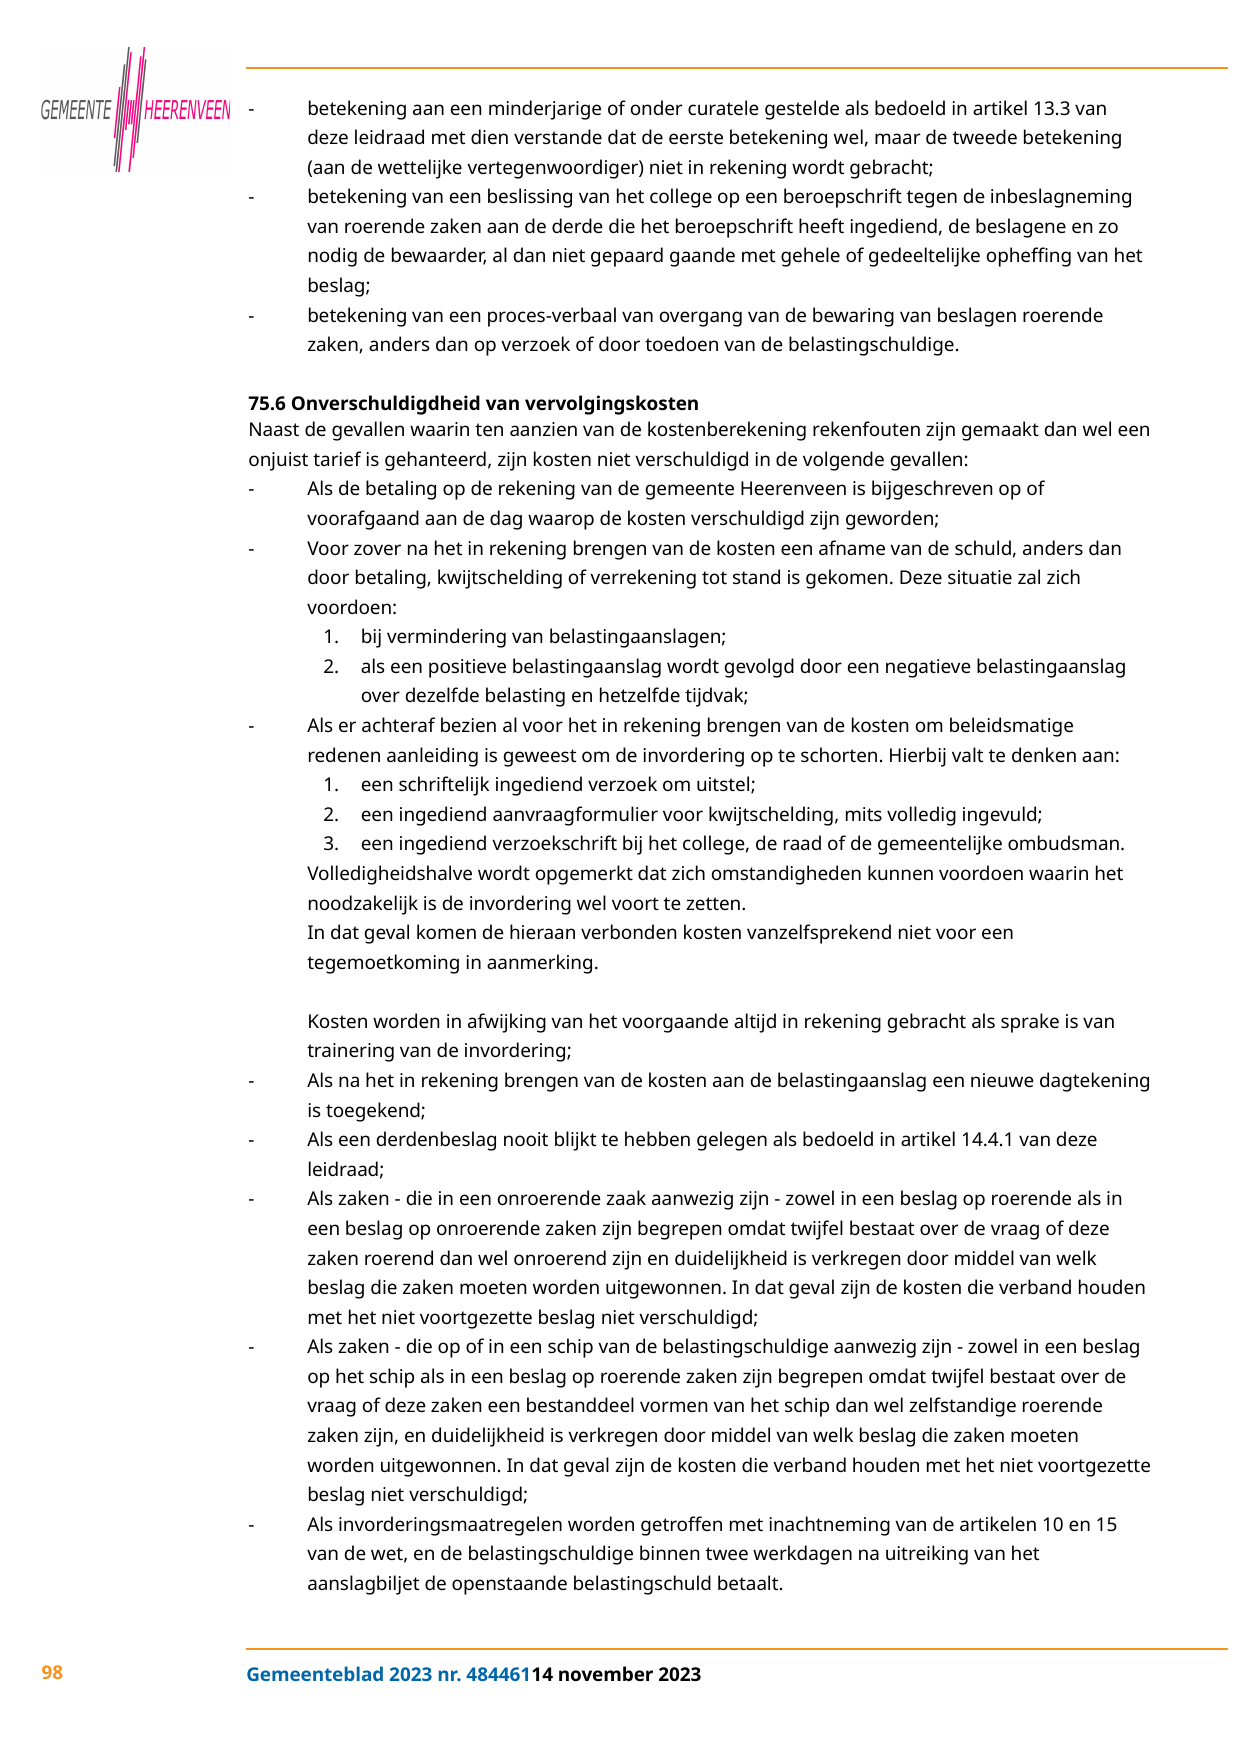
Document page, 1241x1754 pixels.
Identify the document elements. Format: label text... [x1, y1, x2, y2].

list een ingediend aanvraagformulier voor kwijtschelding, mits volledig ingevuld; [323, 801, 1152, 827]
list Als na het in rekening brengen van de kosten aan de belastingaanslag een nieuwe dagtekening is toegekend; [248, 1067, 1152, 1122]
list Als de betaling op de rekening van de gemeente Heerenveen is bijgeschreven op of voorafgaand aan de dag waarop de kosten verschuldigd zijn geworden; [248, 476, 1152, 531]
list Als zaken - die op of in een schip van de belastingschuldige aanwezig zijn - zowel in een beslag op het schip als in een beslag op roerende zaken zijn begrepen omdat twijfel bestaat over de vraag of deze zaken een bestanddeel vormen van het schip dan wel zelfstandige roerende zaken zijn, en duidelijkheid is verkregen door middel van welk beslag die zaken moeten worden uitgewonnen. In dat geval zijn de kosten die verband houden met het niet voortgezette beslag niet verschuldigd; [248, 1333, 1152, 1507]
text Naast de gevallen waarin ten aanzien van de kostenberekening rekenfouten zijn gemaakt dan wel een onjuist tarief is gehanteerd, zijn kosten niet verschuldigd in de volgende gevallen: [248, 416, 1152, 472]
list Kosten worden in afwijking van het voorgaande altijd in rekening gebracht als sprake is van trainering van de invordering; [248, 1008, 1152, 1063]
list Voor zover na het in rekening brengen van de kosten een afname van de schuld, anders dan door betaling, kwijtschelding of verrekening tot stand is gekomen. Deze situatie zal zich voordoen: [248, 535, 1152, 619]
list betekening van een proces-verbaal van overgang van de bewaring van beslagen roerende zaken, anders dan op verzoek of door toedoen van de belastingschuldige. [248, 302, 1152, 357]
list Volledigheidshalve wordt opgemerkt dat zich omstandigheden kunnen voordoen waarin het noodzakelijk is de invordering wel voort te zetten. [248, 860, 1152, 915]
list Als er achteraf bezien al voor het in rekening brengen van de kosten om beleidsmatige redenen aanleiding is geweest om de invordering op te schorten. Hierbij valt te denken aan: [248, 712, 1152, 767]
picture [41, 47, 231, 172]
list een ingediend verzoekschrift bij het college, de raad of de gemeentelijke ombudsman. [323, 831, 1152, 856]
text 75.6 Onverschuldigdheid van vervolgingskosten [248, 391, 1152, 416]
list als een positieve belastingaanslag wordt gevolgd door een negatieve belastingaanslag over dezelfde belasting en hetzelfde tijdvak; [323, 653, 1152, 708]
list bij vermindering van belastingaanslagen; [323, 623, 1152, 649]
list betekening aan een minderjarige of onder curatele gestelde als bedoeld in artikel 13.3 van deze leidraad met dien verstande dat de eerste betekening wel, maar de tweede betekening (aan de wettelijke vertegenwoordiger) niet in rekening wordt gebracht; [248, 95, 1152, 180]
list een schriftelijk ingediend verzoek om uitstel; [323, 771, 1152, 797]
list Als invorderingsmaatregelen worden getroffen met inachtneming van de artikelen 10 en 15 van de wet, en de belastingschuldige binnen twee werkdagen na uitreiking van het aanslagbiljet de openstaande belastingschuld betaalt. [248, 1511, 1152, 1596]
list betekening van een beslissing van het college op een beroepschrift tegen de inbeslagneming van roerende zaken aan de derde die het beroepschrift heeft ingediend, de beslagene en zo nodig de bewaarder, al dan niet gepaard gaande met gehele of gedeeltelijke opheffing van het beslag; [248, 183, 1152, 298]
list Als een derdenbeslag nooit blijkt te hebben gelegen als bedoeld in artikel 14.4.1 van deze leidraad; [248, 1126, 1152, 1182]
list In dat geval komen de hieraan verbonden kosten vanzelfsprekend niet voor een tegemoetkoming in aanmerking. [248, 919, 1152, 974]
list Als zaken - die in een onroerende zaak aanwezig zijn - zowel in een beslag op roerende als in een beslag op onroerende zaken zijn begrepen omdat twijfel bestaat over de vraag of deze zaken roerend dan wel onroerend zijn en duidelijkheid is verkregen door middel van welk beslag die zaken moeten worden uitgewonnen. In dat geval zijn de kosten die verband houden met het niet voortgezette beslag niet verschuldigd; [248, 1186, 1152, 1329]
